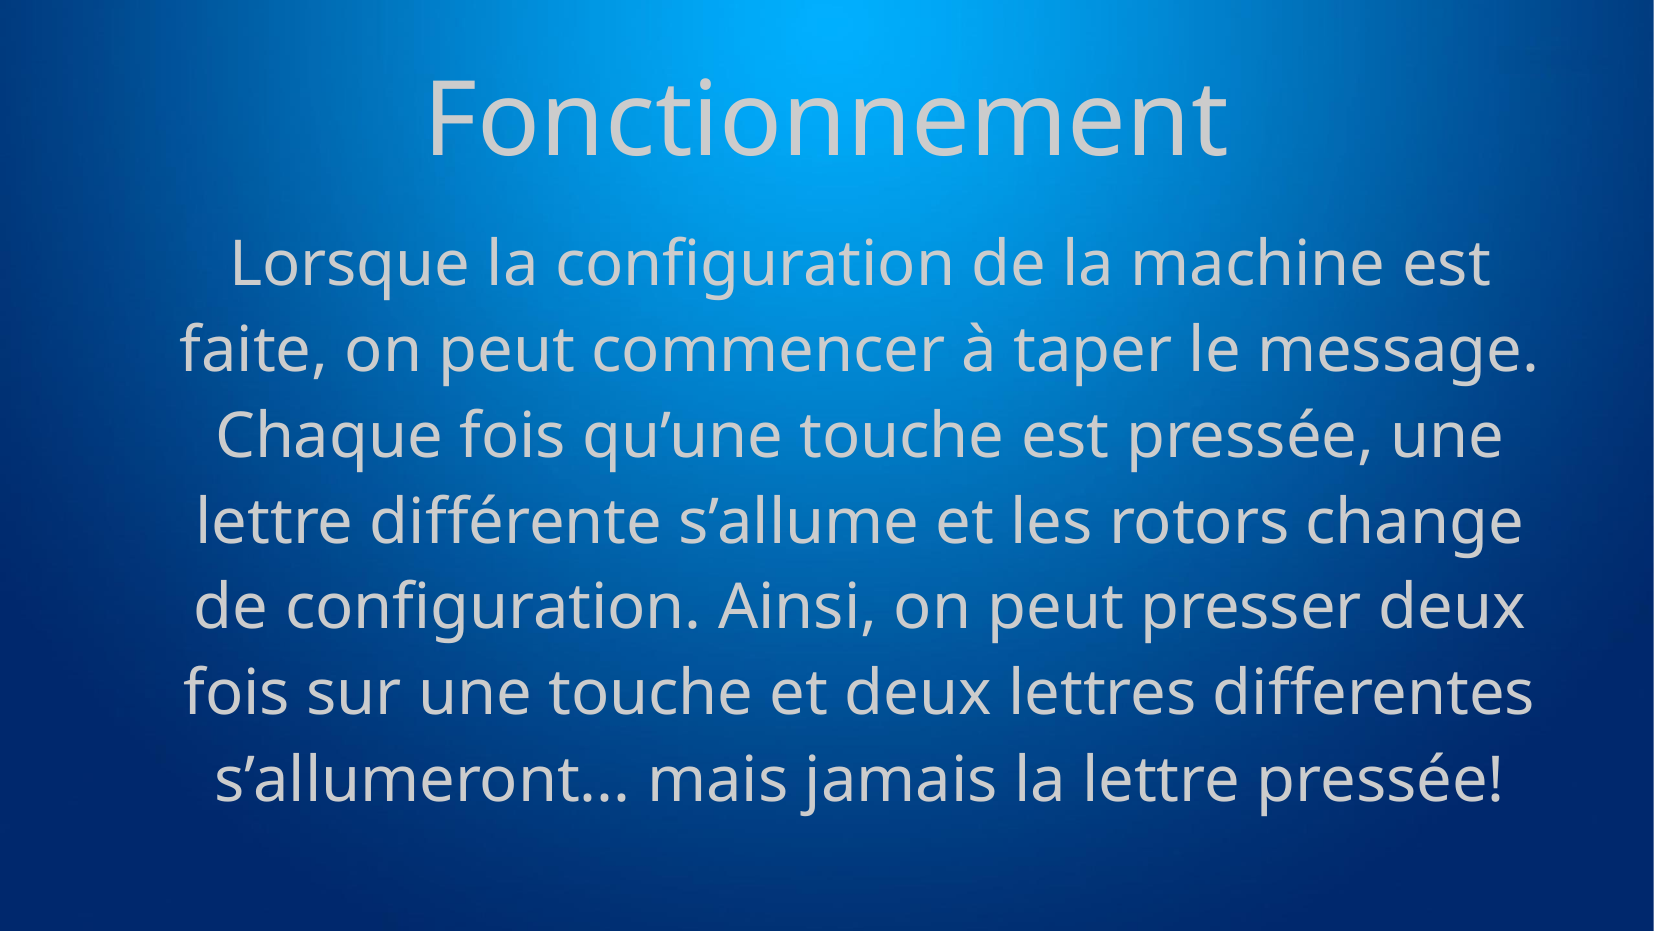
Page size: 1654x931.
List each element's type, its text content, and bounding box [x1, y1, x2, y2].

list Lorsque la configuration de la machine est faite, on peut commencer à taper le message. Chaque fois qu’une touche est pressée, une lettre différente s’allume et les rotors change de configuration. Ainsi, on peut presser deux fois sur une touche et deux lettres differentes s’allumeront... mais jamais la lettre pressée! [82, 217, 1571, 886]
title Fonctionnement [82, 37, 1571, 193]
picture [0, 0, 1654, 931]
